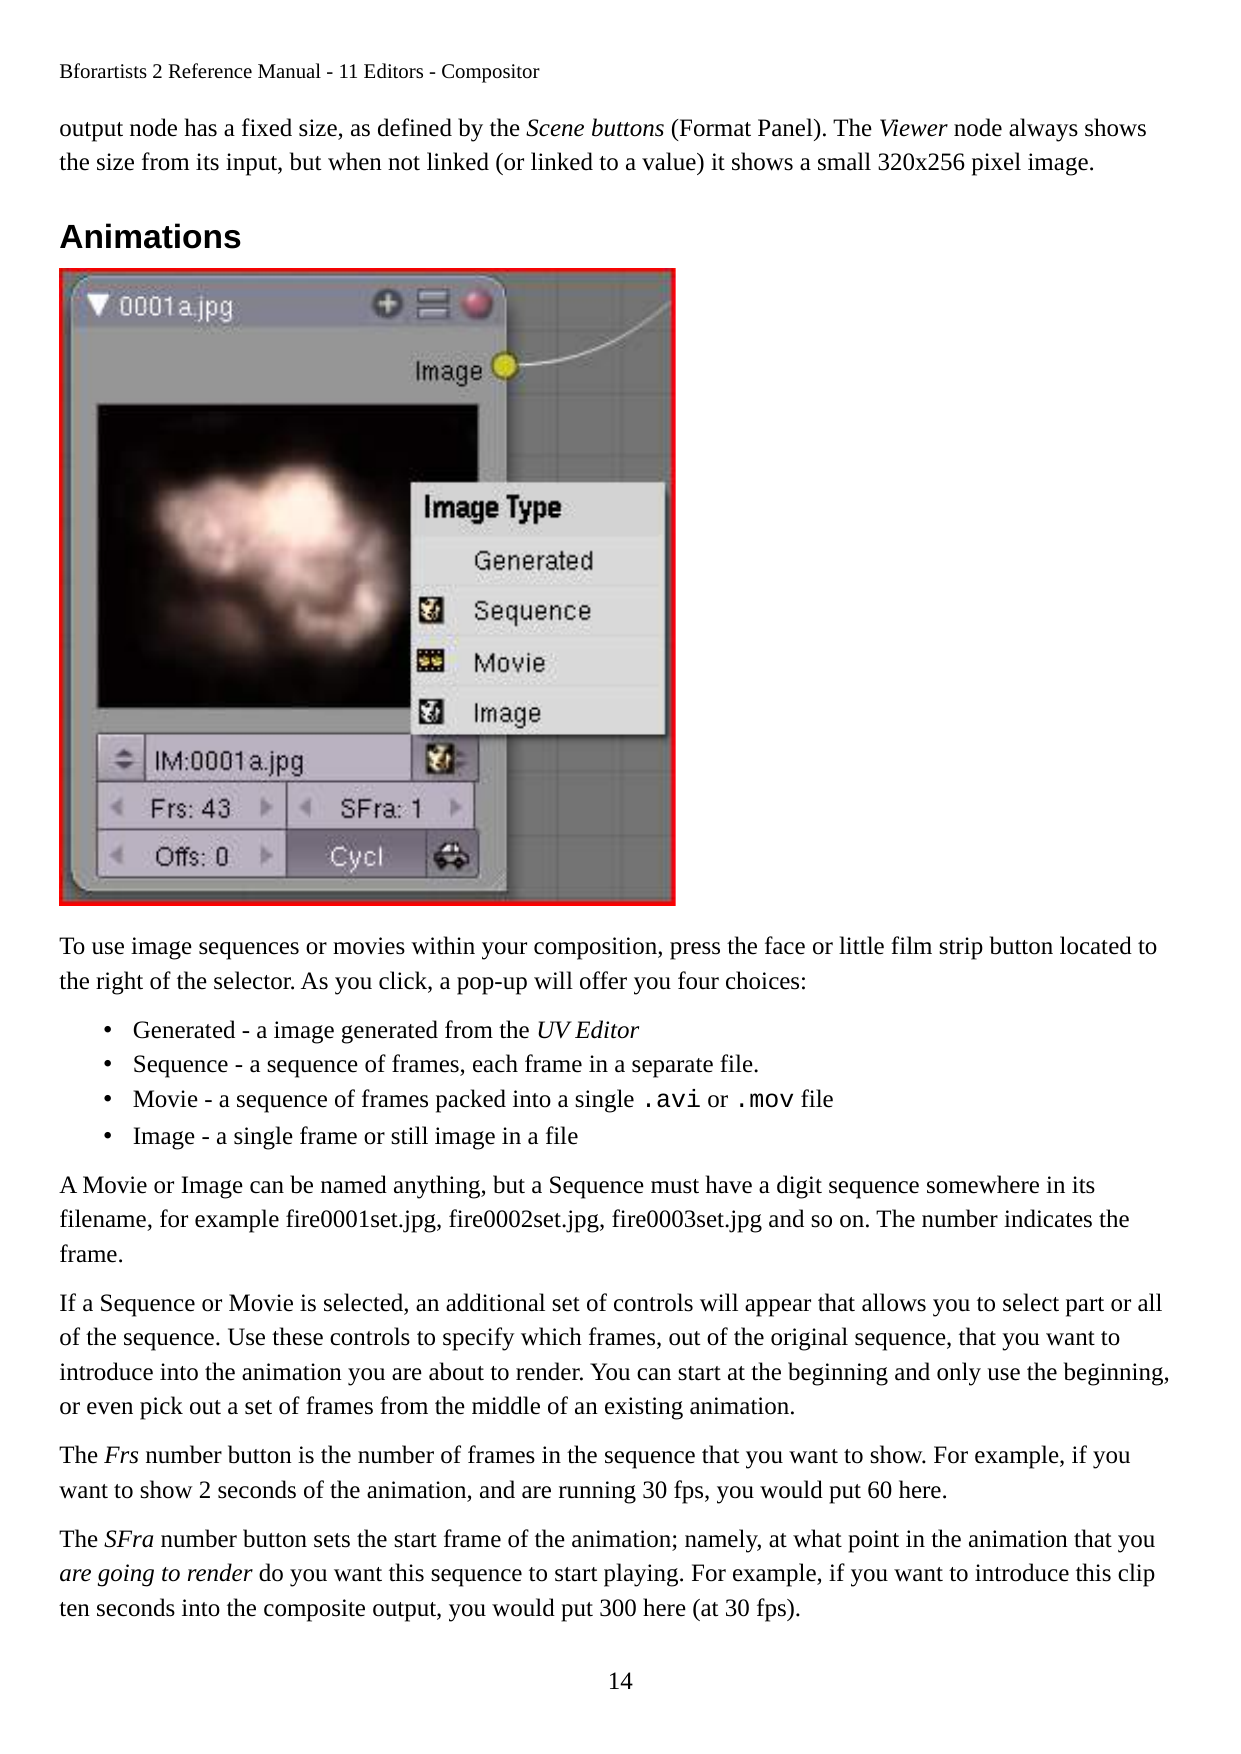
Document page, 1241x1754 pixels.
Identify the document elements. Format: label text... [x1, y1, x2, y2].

list Sequence - a sequence of frames, each frame in a separate file. [103, 1049, 1181, 1078]
list Image - a single frame or still image in a file [103, 1121, 1181, 1149]
text The SFra number button sets the start frame of the animation; namely, at what point in the animation that you are going to render do you want this sequence to start playing. For example, if you want to introduce this clip ten seconds into the composite output, you would put 300 here (at 30 fps). [59, 1524, 1181, 1622]
text A Movie or Image can be named anything, but a Sequence must have a digit sequence somewhere in its filename, for example fire0001set.jpg, fire0002set.jpg, fire0003set.jpg and so on. The number indicates the frame. [59, 1170, 1181, 1267]
list Movie - a sequence of frames packed into a single .avi or .mov file [103, 1084, 1181, 1114]
picture [59, 268, 676, 906]
list Generated - a image generated from the UV Editor [103, 1015, 1181, 1043]
text output node has a fixed size, as defined by the Scene buttons (Format Panel). The Viewer node always shows the size from its input, but when not linked (or linked to a value) it shows a small 320x256 pixel image. [59, 113, 1181, 176]
text To use image sequences or movies within your composition, press the face or little film strip button located to the right of the selector. As you click, a pop-up will offer you four choices: [59, 931, 1181, 994]
text The Frs number button is the number of frames in the sequence that you want to show. For example, if you want to show 2 seconds of the animation, and are running 30 fps, you would put 60 here. [59, 1440, 1181, 1503]
text If a Sequence or Movie is selected, an additional set of controls will appear that allows you to select part or all of the sequence. Use these controls to specify which frames, out of the original sequence, that you want to introduce into the animation you are about to render. You can start at the beginning and only use the beginning, or even pick out a set of frames from the middle of an existing animation. [59, 1288, 1181, 1420]
subtitle Animations [59, 217, 1181, 256]
